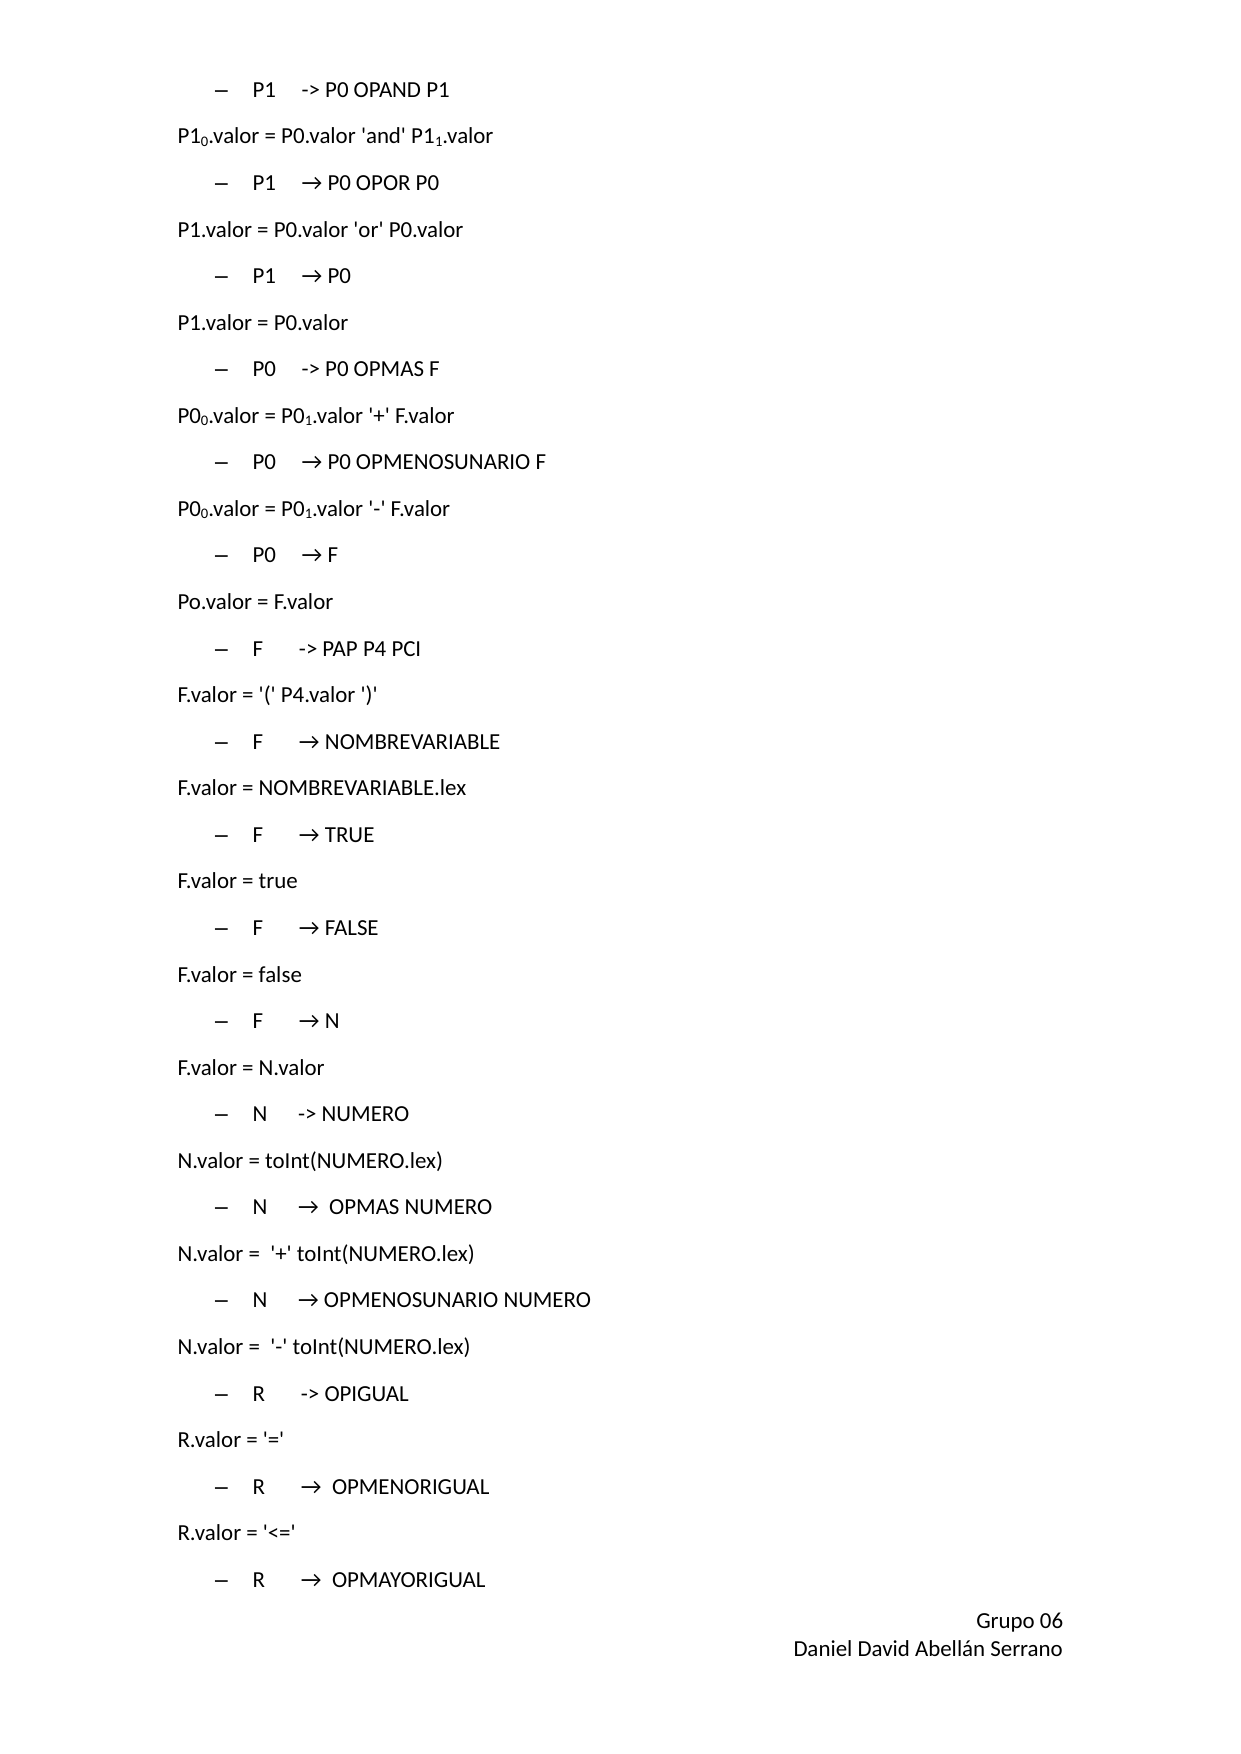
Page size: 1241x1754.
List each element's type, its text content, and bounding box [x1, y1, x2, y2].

text N.valor = '+' toInt(NUMERO.lex) [177, 1239, 1063, 1267]
text F.valor = N.valor [177, 1053, 1063, 1081]
text P1.valor = P0.valor [177, 308, 1063, 336]
list F → N [215, 1006, 1063, 1034]
text R.valor = '<=' [177, 1518, 1063, 1546]
text F.valor = '(' P4.valor ')' [177, 680, 1063, 708]
list F → NOMBREVARIABLE [215, 727, 1063, 755]
list P1 -> P0 OPAND P1 [215, 75, 1063, 103]
list N → OPMAS NUMERO [215, 1192, 1063, 1221]
list P1 → P0 [215, 261, 1063, 289]
list P0 -> P0 OPMAS F [215, 354, 1063, 382]
list P0 → P0 OPMENOSUNARIO F [215, 447, 1063, 476]
list F -> PAP P4 PCI [215, 634, 1063, 662]
text P00.valor = P01.valor '-' F.valor [177, 494, 1063, 522]
text F.valor = false [177, 960, 1063, 988]
text F.valor = true [177, 867, 1063, 894]
list R → OPMAYORIGUAL [215, 1565, 1063, 1593]
text R.valor = '=' [177, 1425, 1063, 1453]
list N → OPMENOSUNARIO NUMERO [215, 1286, 1063, 1314]
list F → FALSE [215, 913, 1063, 941]
list P1 → P0 OPOR P0 [215, 168, 1063, 196]
text P10.valor = P0.valor 'and' P11.valor [177, 122, 1063, 149]
list P0 → F [215, 541, 1063, 569]
list F → TRUE [215, 820, 1063, 848]
text P00.valor = P01.valor '+' F.valor [177, 401, 1063, 429]
list N -> NUMERO [215, 1099, 1063, 1127]
text P1.valor = P0.valor 'or' P0.valor [177, 215, 1063, 243]
text N.valor = '-' toInt(NUMERO.lex) [177, 1332, 1063, 1360]
text Po.valor = F.valor [177, 587, 1063, 615]
text N.valor = toInt(NUMERO.lex) [177, 1146, 1063, 1174]
list R -> OPIGUAL [215, 1379, 1063, 1407]
list R → OPMENORIGUAL [215, 1472, 1063, 1500]
text F.valor = NOMBREVARIABLE.lex [177, 773, 1063, 801]
